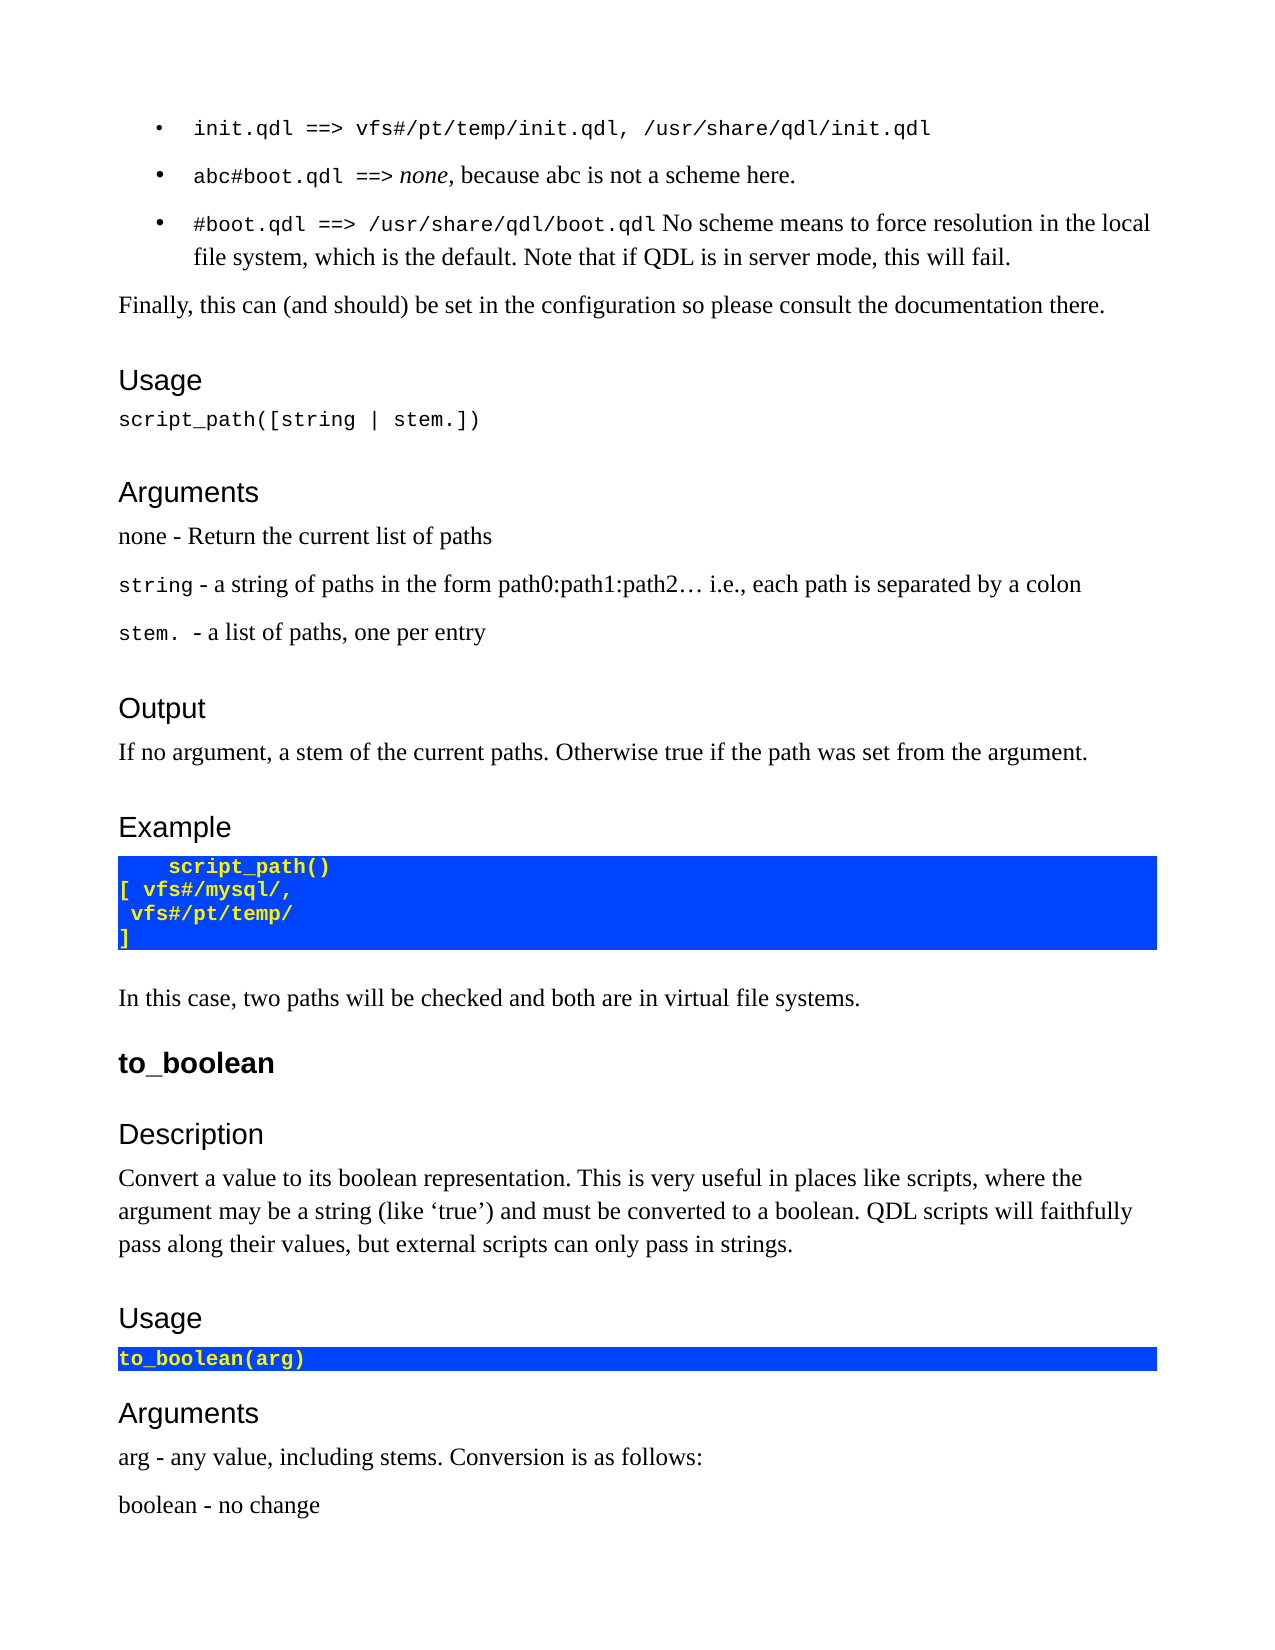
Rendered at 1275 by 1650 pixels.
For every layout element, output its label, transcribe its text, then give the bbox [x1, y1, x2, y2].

subtitle Output [118, 691, 1157, 724]
text none - Return the current list of paths [118, 521, 1157, 550]
text Convert a value to its boolean representation. This is very useful in places like scripts, where the argument may be a string (like ‘true’) and must be converted to a boolean. QDL scripts will faithfully pass along their values, but external scripts can only pass in strings. [118, 1163, 1157, 1258]
list init.qdl ==> vfs#/pt/temp/init.qdl, /usr/share/qdl/init.qdl [156, 118, 1157, 142]
text ] [118, 927, 1157, 950]
text script_path([string | stem.]) [118, 408, 1157, 432]
subtitle to_boolean [118, 1046, 1157, 1079]
text script_path() [118, 856, 1157, 879]
text vfs#/pt/temp/ [118, 903, 1157, 927]
text stem. - a list of paths, one per entry [118, 617, 1157, 647]
list abc#boot.qdl ==> none, because abc is not a scheme here. [156, 160, 1157, 189]
text arg - any value, including stems. Conversion is as follows: [118, 1442, 1157, 1471]
subtitle Example [118, 810, 1157, 843]
subtitle Description [118, 1117, 1157, 1150]
text boolean - no change [118, 1490, 1157, 1518]
subtitle Arguments [118, 1396, 1157, 1430]
subtitle Arguments [118, 475, 1157, 509]
text Finally, this can (and should) be set in the configuration so please consult the documentation there. [118, 290, 1157, 319]
text [ vfs#/mysql/, [118, 879, 1157, 903]
text If no argument, a stem of the current paths. Otherwise true if the path was set from the argument. [118, 737, 1157, 766]
text string - a string of paths in the form path0:path1:path2… i.e., each path is separated by a colon [118, 569, 1157, 598]
list #boot.qdl ==> /usr/share/qdl/boot.qdl No scheme means to force resolution in the local file system, which is the default. Note that if QDL is in server mode, this will fail. [156, 208, 1157, 271]
text to_boolean(arg) [118, 1347, 1157, 1371]
subtitle Usage [118, 362, 1157, 396]
text In this case, two paths will be checked and both are in virtual file systems. [118, 950, 1157, 1012]
subtitle Usage [118, 1301, 1157, 1335]
